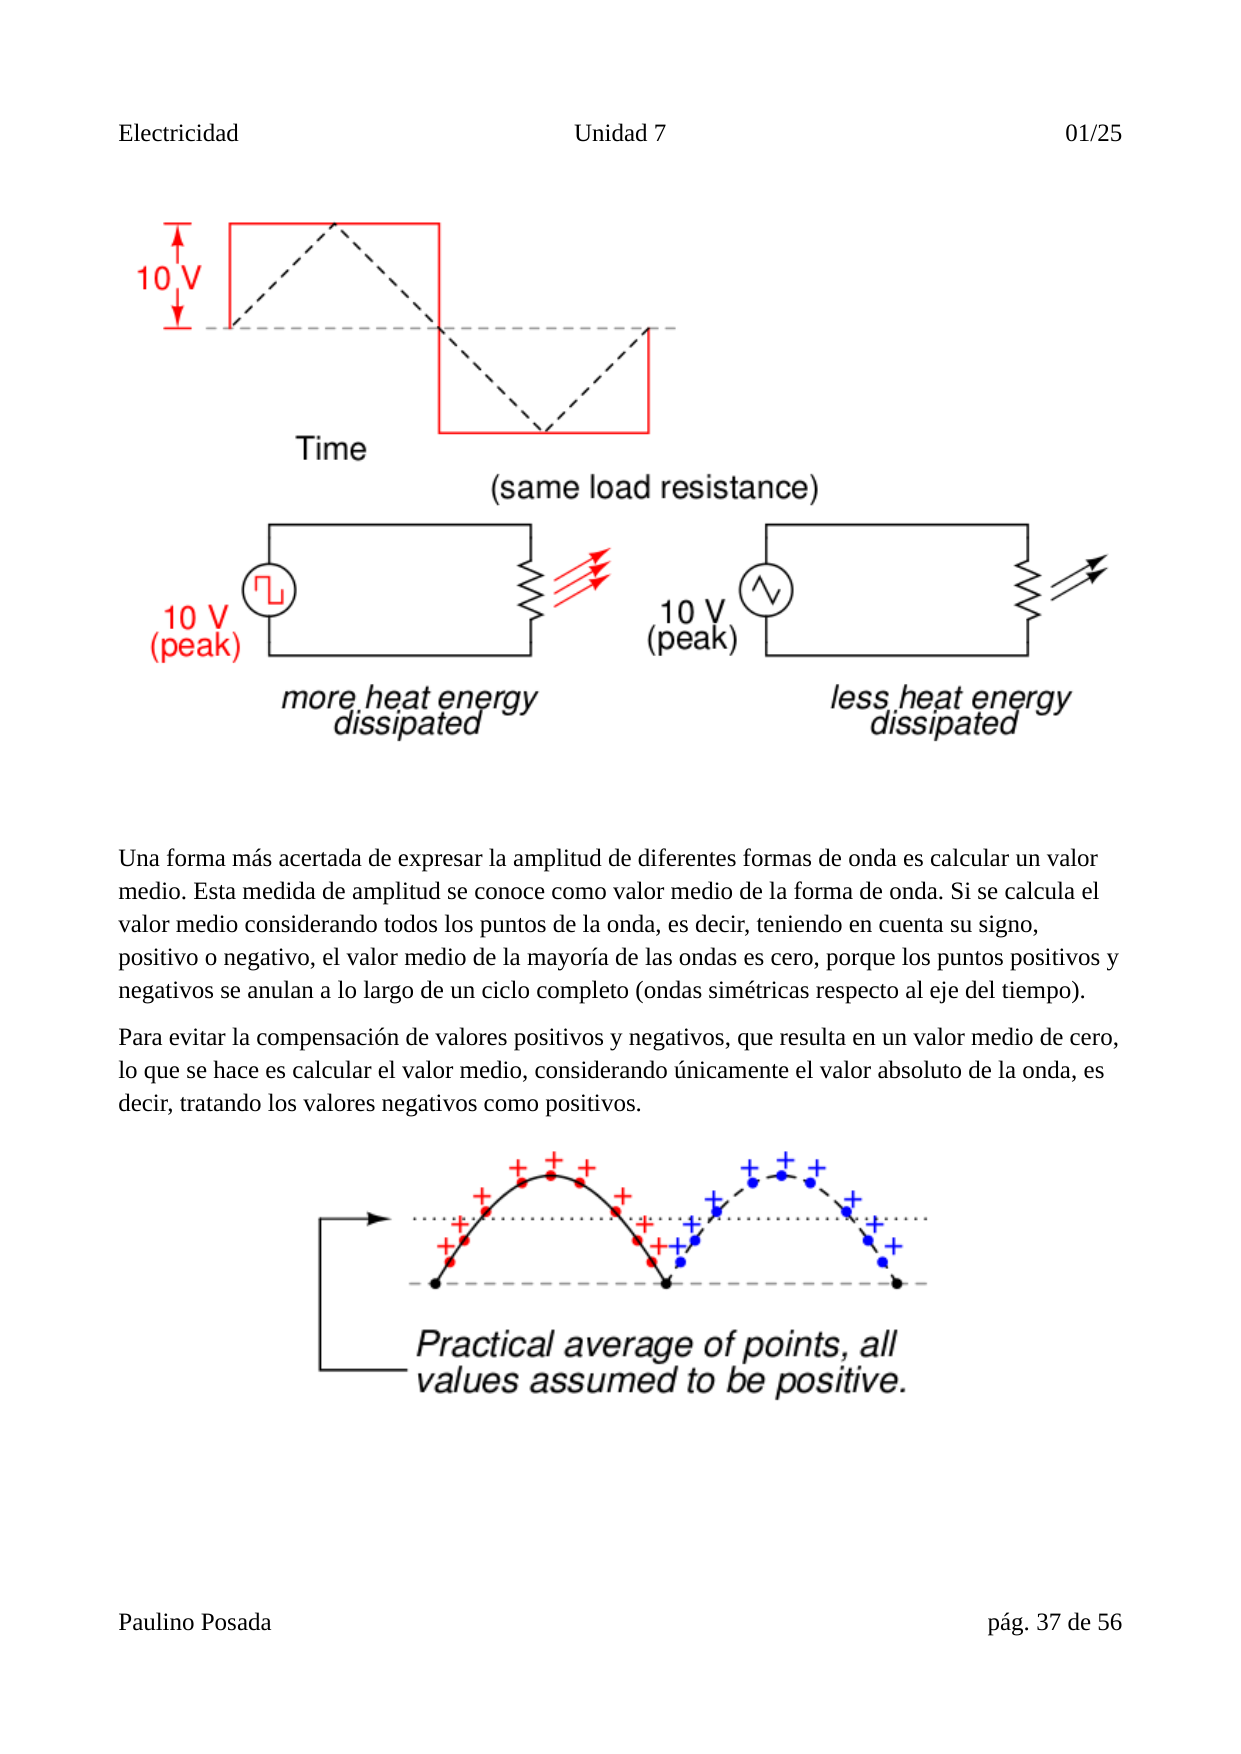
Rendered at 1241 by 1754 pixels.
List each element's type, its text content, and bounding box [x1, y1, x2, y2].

picture [118, 201, 1123, 754]
text Para evitar la compensación de valores positivos y negativos, que resulta en un valor medio de cero, lo que se hace es calcular el valor medio, considerando únicamente el valor absoluto de la onda, es decir, tratando los valores negativos como positivos. [118, 1022, 1122, 1117]
text Una forma más acertada de expresar la amplitud de diferentes formas de onda es calcular un valor medio. Esta medida de amplitud se conoce como valor medio de la forma de onda. Si se calcula el valor medio considerando todos los puntos de la onda, es decir, teniendo en cuenta su signo, positivo o negativo, el valor medio de la mayoría de las ondas es cero, porque los puntos positivos y negativos se anulan a lo largo de un ciclo completo (ondas simétricas respecto al eje del tiempo). [118, 843, 1122, 1004]
picture [284, 1136, 957, 1419]
